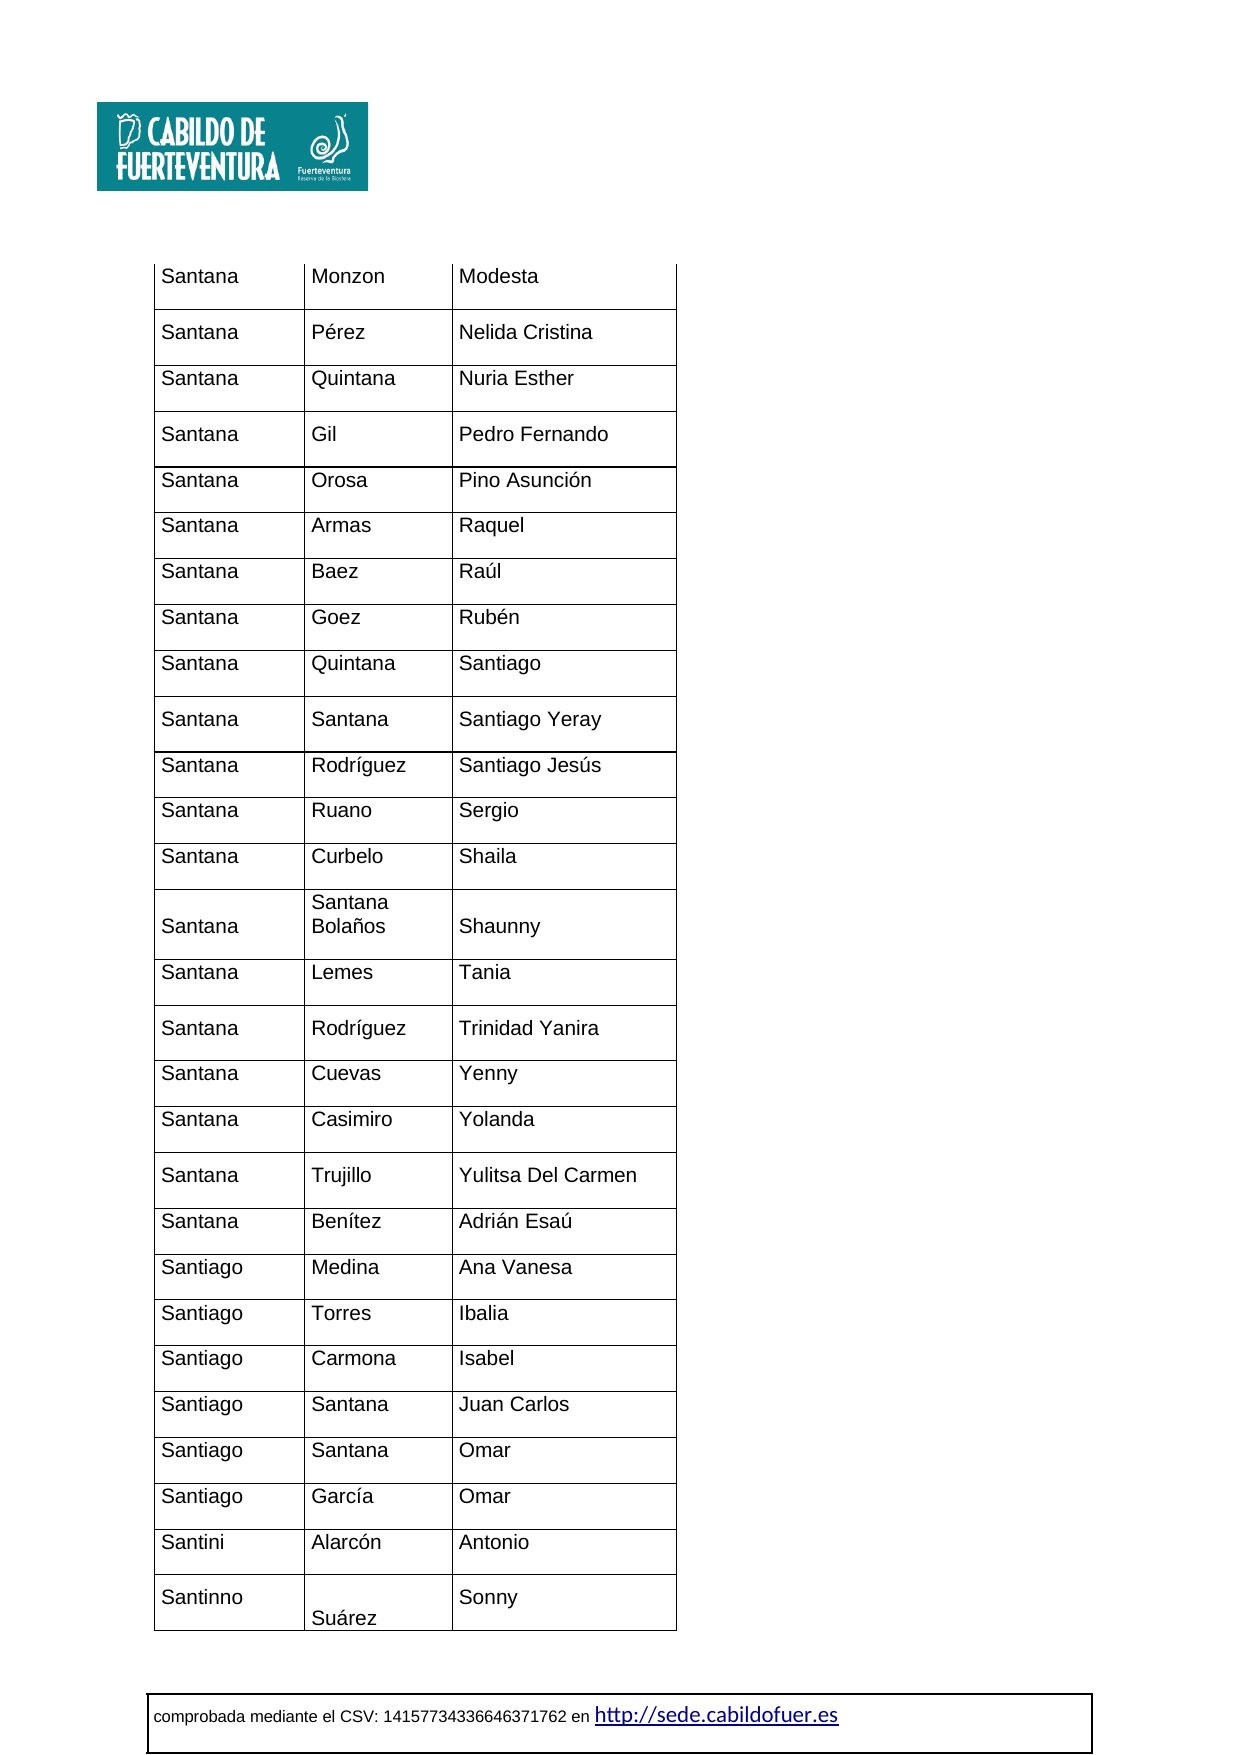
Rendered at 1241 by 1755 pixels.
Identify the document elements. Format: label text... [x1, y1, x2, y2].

table_cell Santiago [155, 1438, 304, 1483]
table_cell Santana [155, 1107, 304, 1152]
table_cell Santana [305, 697, 452, 751]
table_cell Santana [155, 960, 304, 1004]
table_cell Quintana [305, 366, 452, 411]
table_cell Santana [155, 559, 304, 604]
table_cell Isabel [453, 1346, 676, 1391]
table_cell Santiago [155, 1255, 304, 1299]
table_cell Ana Vanesa [453, 1255, 676, 1299]
table_cell Rubén [453, 605, 676, 650]
table_cell Pino Asunción [453, 468, 676, 512]
table_cell Omar [453, 1438, 676, 1483]
table_cell Santana [155, 844, 304, 889]
table_cell Sergio [453, 798, 676, 843]
table_cell Adrián Esaú [453, 1209, 676, 1253]
table_cell Santana [155, 412, 304, 466]
table_cell Santana [155, 513, 304, 558]
table_cell Omar [453, 1484, 676, 1528]
table_cell Shaila [453, 844, 676, 889]
table_cell Santiago Yeray [453, 697, 676, 751]
table_cell Carmona [305, 1346, 452, 1391]
table_cell Raquel [453, 513, 676, 558]
table_cell Santana [155, 1153, 304, 1208]
table_cell Santana [155, 651, 304, 696]
table_cell Pérez [305, 310, 452, 365]
table_cell Juan Carlos [453, 1392, 676, 1437]
table_cell Rodríguez [305, 1006, 452, 1060]
table_cell Santana [155, 697, 304, 751]
table_cell Santiago Jesús [453, 753, 676, 797]
table_cell Yenny [453, 1061, 676, 1106]
table_cell Torres [305, 1300, 452, 1345]
table_cell Santinno [155, 1575, 304, 1630]
table_cell Yulitsa Del Carmen [453, 1153, 676, 1208]
table_cell Raúl [453, 559, 676, 604]
table_cell Yolanda [453, 1107, 676, 1152]
table_cell Antonio [453, 1530, 676, 1574]
table_cell Sonny [453, 1575, 676, 1630]
table_cell Santana [155, 1061, 304, 1106]
table_cell Orosa [305, 468, 452, 512]
table_cell Santiago [155, 1392, 304, 1437]
table_cell Ruano [305, 798, 452, 843]
table_cell Santana [155, 753, 304, 797]
table_cell Santana [305, 1438, 452, 1483]
table_cell Santiago [155, 1346, 304, 1391]
table_cell Santiago [155, 1300, 304, 1345]
table_cell Curbelo [305, 844, 452, 889]
table_cell Santiago [453, 651, 676, 696]
table_header Monzon [305, 264, 452, 309]
table_cell Santana [305, 1392, 452, 1437]
table_cell Medina [305, 1255, 452, 1299]
table_cell Trujillo [305, 1153, 452, 1208]
table_cell Benítez [305, 1209, 452, 1253]
table_cell Santiago [155, 1484, 304, 1528]
table_cell Cuevas [305, 1061, 452, 1106]
table_cell Santana [155, 310, 304, 365]
table_cell Gil [305, 412, 452, 466]
table_cell Rodríguez [305, 753, 452, 797]
table_cell Santana [155, 890, 304, 959]
table_cell Santana [155, 468, 304, 512]
table_cell Santana [155, 605, 304, 650]
table_cell Santana Bolaños [305, 890, 452, 959]
table_cell Nuria Esther [453, 366, 676, 411]
table_cell Quintana [305, 651, 452, 696]
table_cell Alarcón [305, 1530, 452, 1574]
table_cell Baez [305, 559, 452, 604]
table_cell Tania [453, 960, 676, 1004]
table_header Santana [155, 264, 304, 309]
table_cell Santana [155, 798, 304, 843]
table_cell Nelida Cristina [453, 310, 676, 365]
table_cell Santana [155, 1209, 304, 1253]
table_cell Goez [305, 605, 452, 650]
table_header Modesta [453, 264, 676, 309]
table_cell García [305, 1484, 452, 1528]
table_cell Armas [305, 513, 452, 558]
table_cell Trinidad Yanira [453, 1006, 676, 1060]
table_cell Ibalia [453, 1300, 676, 1345]
table_cell Suárez [305, 1575, 452, 1630]
table_cell Lemes [305, 960, 452, 1004]
table_cell Shaunny [453, 890, 676, 959]
table_cell Casimiro [305, 1107, 452, 1152]
table_cell Santana [155, 1006, 304, 1060]
table_cell Santana [155, 366, 304, 411]
table_cell Santini [155, 1530, 304, 1574]
table_cell Pedro Fernando [453, 412, 676, 466]
